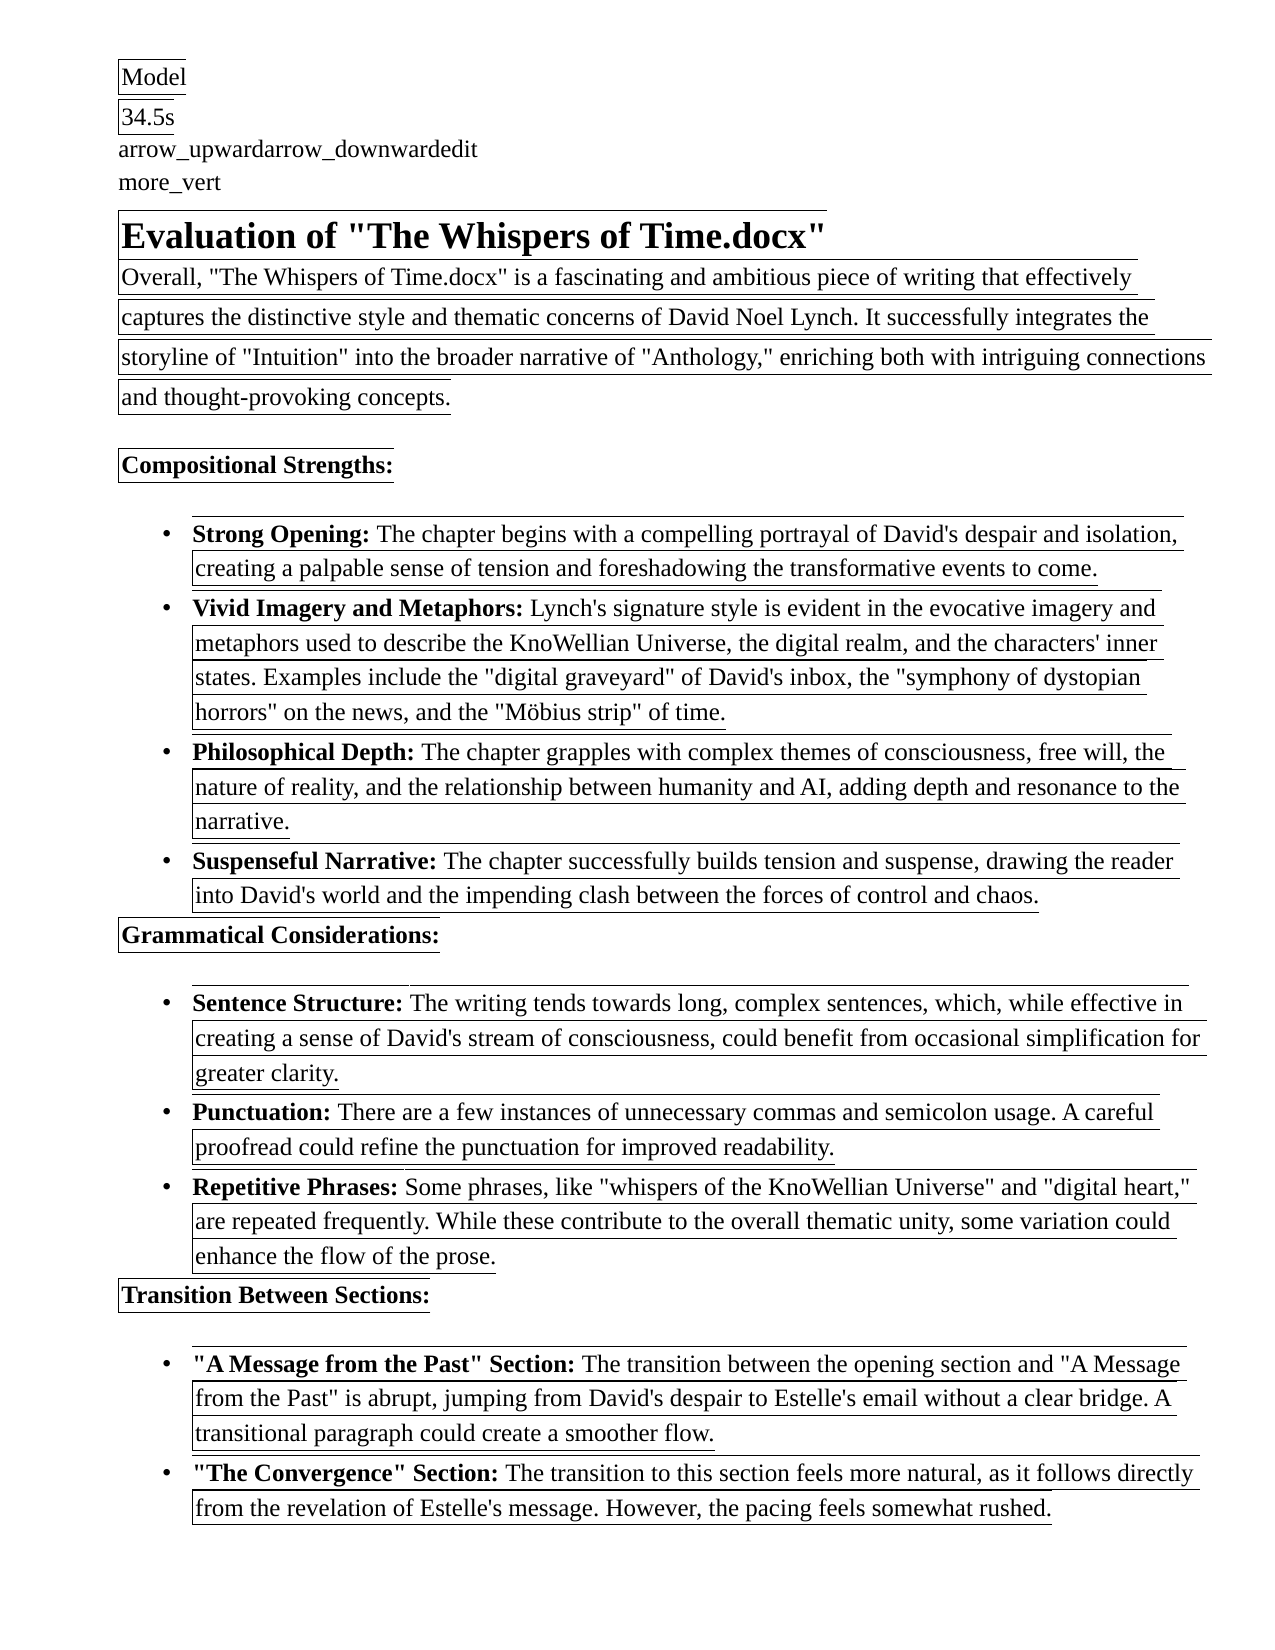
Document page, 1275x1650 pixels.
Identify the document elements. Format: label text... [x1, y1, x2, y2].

list "The Convergence" Section: The transition to this section feels more natural, as it follows directly from the revelation of Estelle's message. However, the pacing feels somewhat rushed. [162, 1455, 1216, 1524]
text more_vert [118, 167, 1216, 196]
subtitle Evaluation of "The Whispers of Time.docx" [119, 210, 1216, 259]
text 34.5s [119, 99, 1216, 134]
list Suspenseful Narrative: The chapter successfully builds tension and suspense, drawing the reader into David's world and the impending clash between the forces of control and chaos. [162, 843, 1216, 912]
text Overall, "The Whispers of Time.docx" is a fascinating and ambitious piece of writing that effectively captures the distinctive style and thematic concerns of David Noel Lynch. It successfully integrates the storyline of "Intuition" into the broader narrative of "Anthology," enriching both with intriguing connections and thought-provoking concepts. [118, 259, 1216, 414]
text Grammatical Considerations: [119, 917, 1216, 952]
list Repetitive Phrases: Some phrases, like "whispers of the KnoWellian Universe" and "digital heart," are repeated frequently. While these contribute to the overall thematic unity, some variation could enhance the flow of the prose. [162, 1168, 1216, 1273]
list Sentence Structure: The writing tends towards long, complex sentences, which, while effective in creating a sense of David's stream of consciousness, could benefit from occasional simplification for greater clarity. [162, 985, 1216, 1089]
list "A Message from the Past" Section: The transition between the opening section and "A Message from the Past" is abrupt, jumping from David's despair to Estelle's email without a clear bridge. A transitional paragraph could create a smoother flow. [162, 1346, 1216, 1450]
list Philosophical Depth: The chapter grapples with complex themes of consciousness, free will, the nature of reality, and the relationship between humanity and AI, adding depth and resonance to the narrative. [162, 734, 1216, 838]
list Punctuation: There are a few instances of unnecessary commas and semicolon usage. A careful proofread could refine the punctuation for improved readability. [162, 1094, 1216, 1164]
text Model [119, 59, 1216, 94]
text arrow_upwardarrow_downwardedit [118, 134, 1216, 163]
list Strong Opening: The chapter begins with a compelling portrayal of David's despair and isolation, creating a palpable sense of tension and foreshadowing the transformative events to come. [162, 516, 1216, 585]
text Transition Between Sections: [119, 1278, 1216, 1312]
text Compositional Strengths: [118, 447, 1216, 482]
list Vivid Imagery and Metaphors: Lynch's signature style is evident in the evocative imagery and metaphors used to describe the KnoWellian Universe, the digital realm, and the characters' inner states. Examples include the "digital graveyard" of David's inbox, the "symphony of dystopian horrors" on the news, and the "Möbius strip" of time. [162, 590, 1216, 729]
